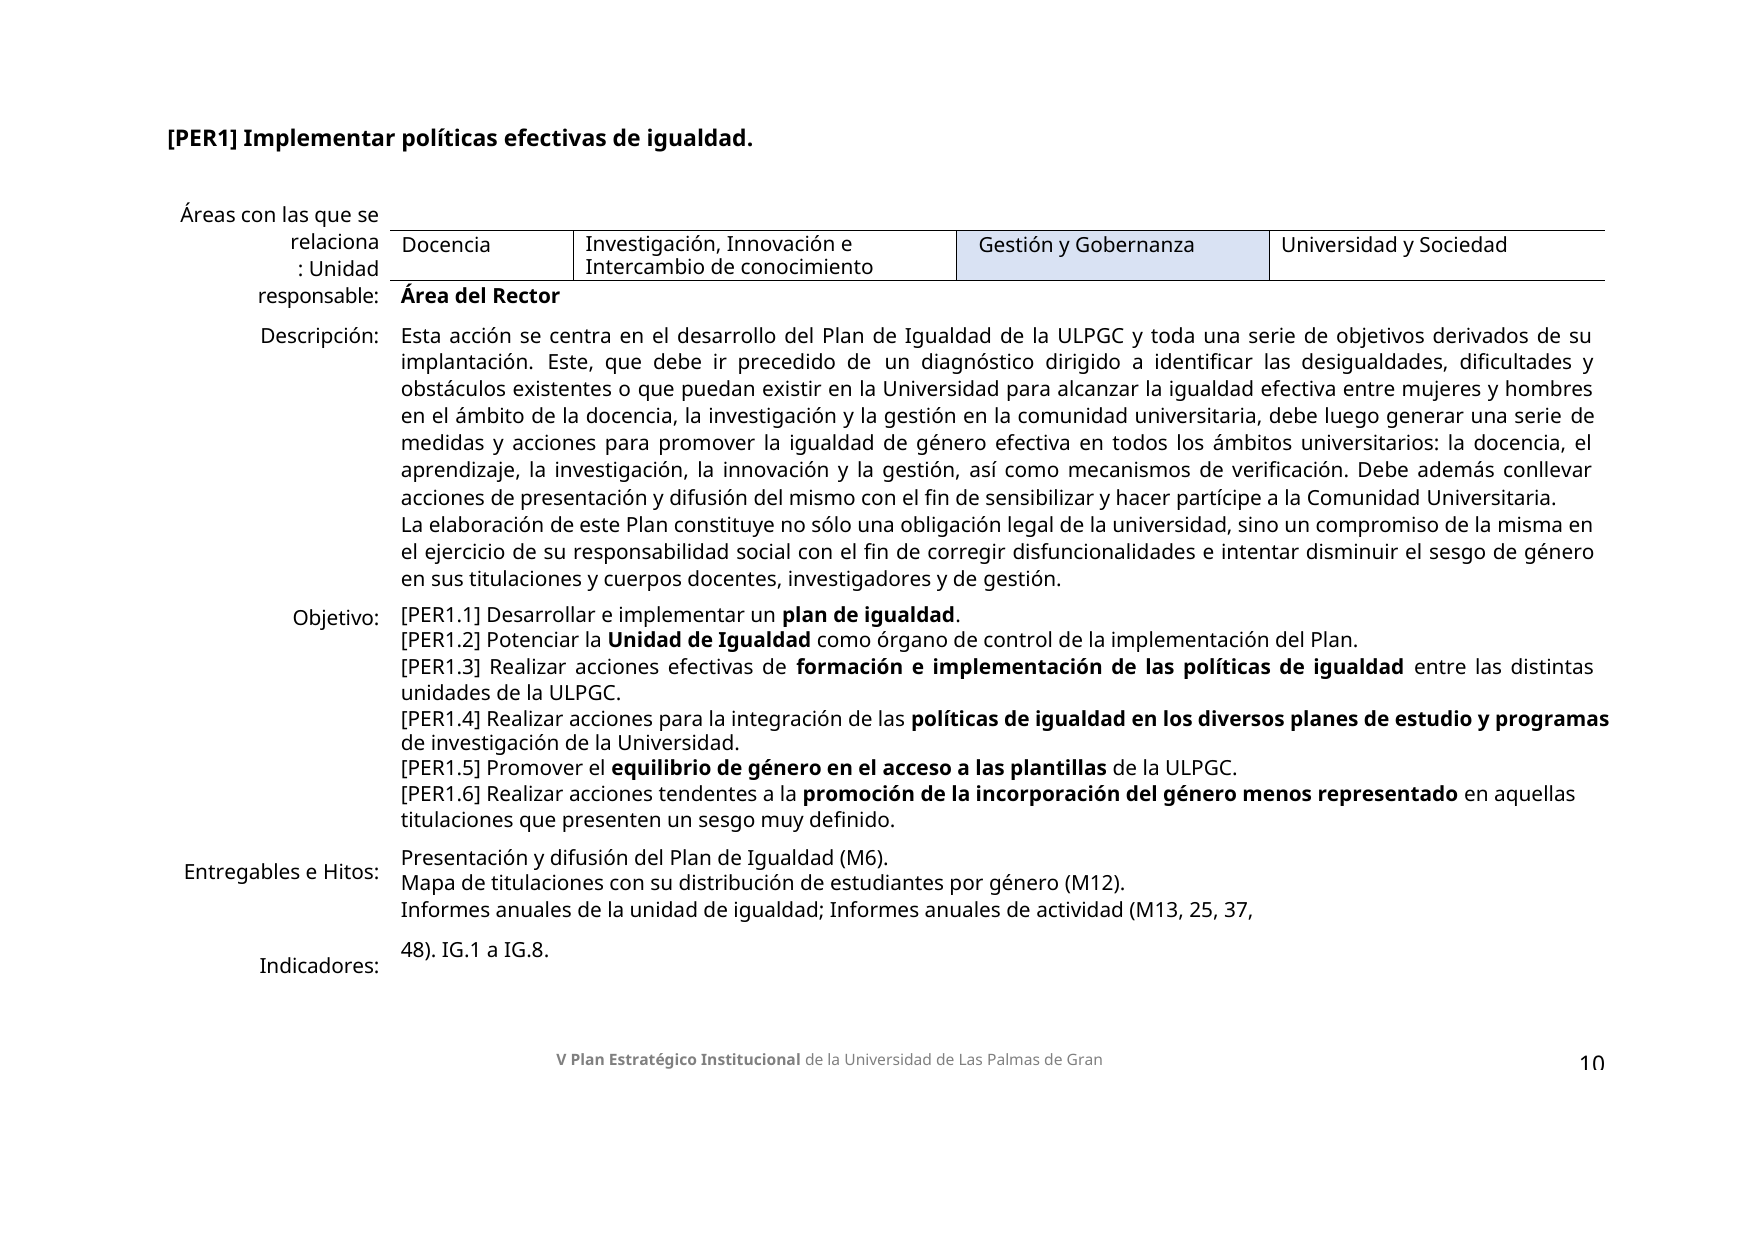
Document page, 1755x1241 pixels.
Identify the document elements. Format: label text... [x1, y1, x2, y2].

text [PER1.6] Realizar acciones tendentes a la promoción de la incorporación del género menos representado en aquellas titulaciones que presenten un sesgo muy definido. [401, 781, 1619, 834]
text relaciona: Unidad responsable: [187, 227, 379, 310]
text Áreas con las que se [137, 202, 379, 227]
text Informes anuales de la unidad de igualdad; Informes anuales de actividad (M13, 25, 37, 48). IG.1 a IG.8. [401, 896, 1279, 964]
table_header Docencia [390, 231, 573, 280]
table_header Investigación, Innovación e Intercambio de conocimiento [574, 231, 956, 280]
text de investigación de la Universidad. [401, 731, 1619, 756]
text [PER1.2] Potenciar la Unidad de Igualdad como órgano de control de la implementación del Plan. [401, 628, 1619, 653]
text [PER1.3] Realizar acciones efectivas de formación e implementación de las políticas de igualdad entre las distintas unidades de la ULPGC. [401, 653, 1594, 707]
table_header Universidad y Sociedad [1270, 231, 1605, 280]
subtitle Área del Rector [401, 281, 1619, 309]
text Mapa de titulaciones con su distribución de estudiantes por género (M12). [401, 871, 1619, 896]
text [PER1.1] Desarrollar e implementar un plan de igualdad. [401, 602, 1619, 628]
text Esta acción se centra en el desarrollo del Plan de Igualdad de la ULPGC y toda una serie de objetivos derivados de su implantación. Este, que debe ir precedido de un diagnóstico dirigido a identificar las desigualdades, dificultades y obstáculos existentes o que puedan existir en la Universidad para alcanzar la igualdad efectiva entre mujeres y hombres en el ámbito de la docencia, la investigación y la gestión en la comunidad universitaria, debe luego generar una serie de medidas y acciones para promover la igualdad de género efectiva en todos los ámbitos universitarios: la docencia, el aprendizaje, la investigación, la innovación y la gestión, así como mecanismos de verificación. Debe además conllevar acciones de presentación y difusión del mismo con el fin de sensibilizar y hacer partícipe a la Comunidad Universitaria. [401, 322, 1594, 511]
text Indicadores: [137, 951, 379, 979]
text Entregables e Hitos: [137, 857, 379, 885]
text [PER1.5] Promover el equilibrio de género en el acceso a las plantillas de la ULPGC. [401, 756, 1619, 780]
text Objetivo: [137, 603, 379, 631]
text [PER1.4] Realizar acciones para la integración de las políticas de igualdad en los diversos planes de estudio y programas [401, 707, 1619, 731]
text La elaboración de este Plan constituye no sólo una obligación legal de la universidad, sino un compromiso de la misma en el ejercicio de su responsabilidad social con el fin de corregir disfuncionalidades e intentar disminuir el sesgo de género en sus titulaciones y cuerpos docentes, investigadores y de gestión. [401, 511, 1594, 592]
text Descripción: [137, 321, 379, 349]
table_header Gestión y Gobernanza [957, 231, 1269, 280]
text Presentación y difusión del Plan de Igualdad (M6). [401, 845, 1619, 871]
subtitle [PER1] Implementar políticas efectivas de igualdad. [167, 122, 1619, 153]
